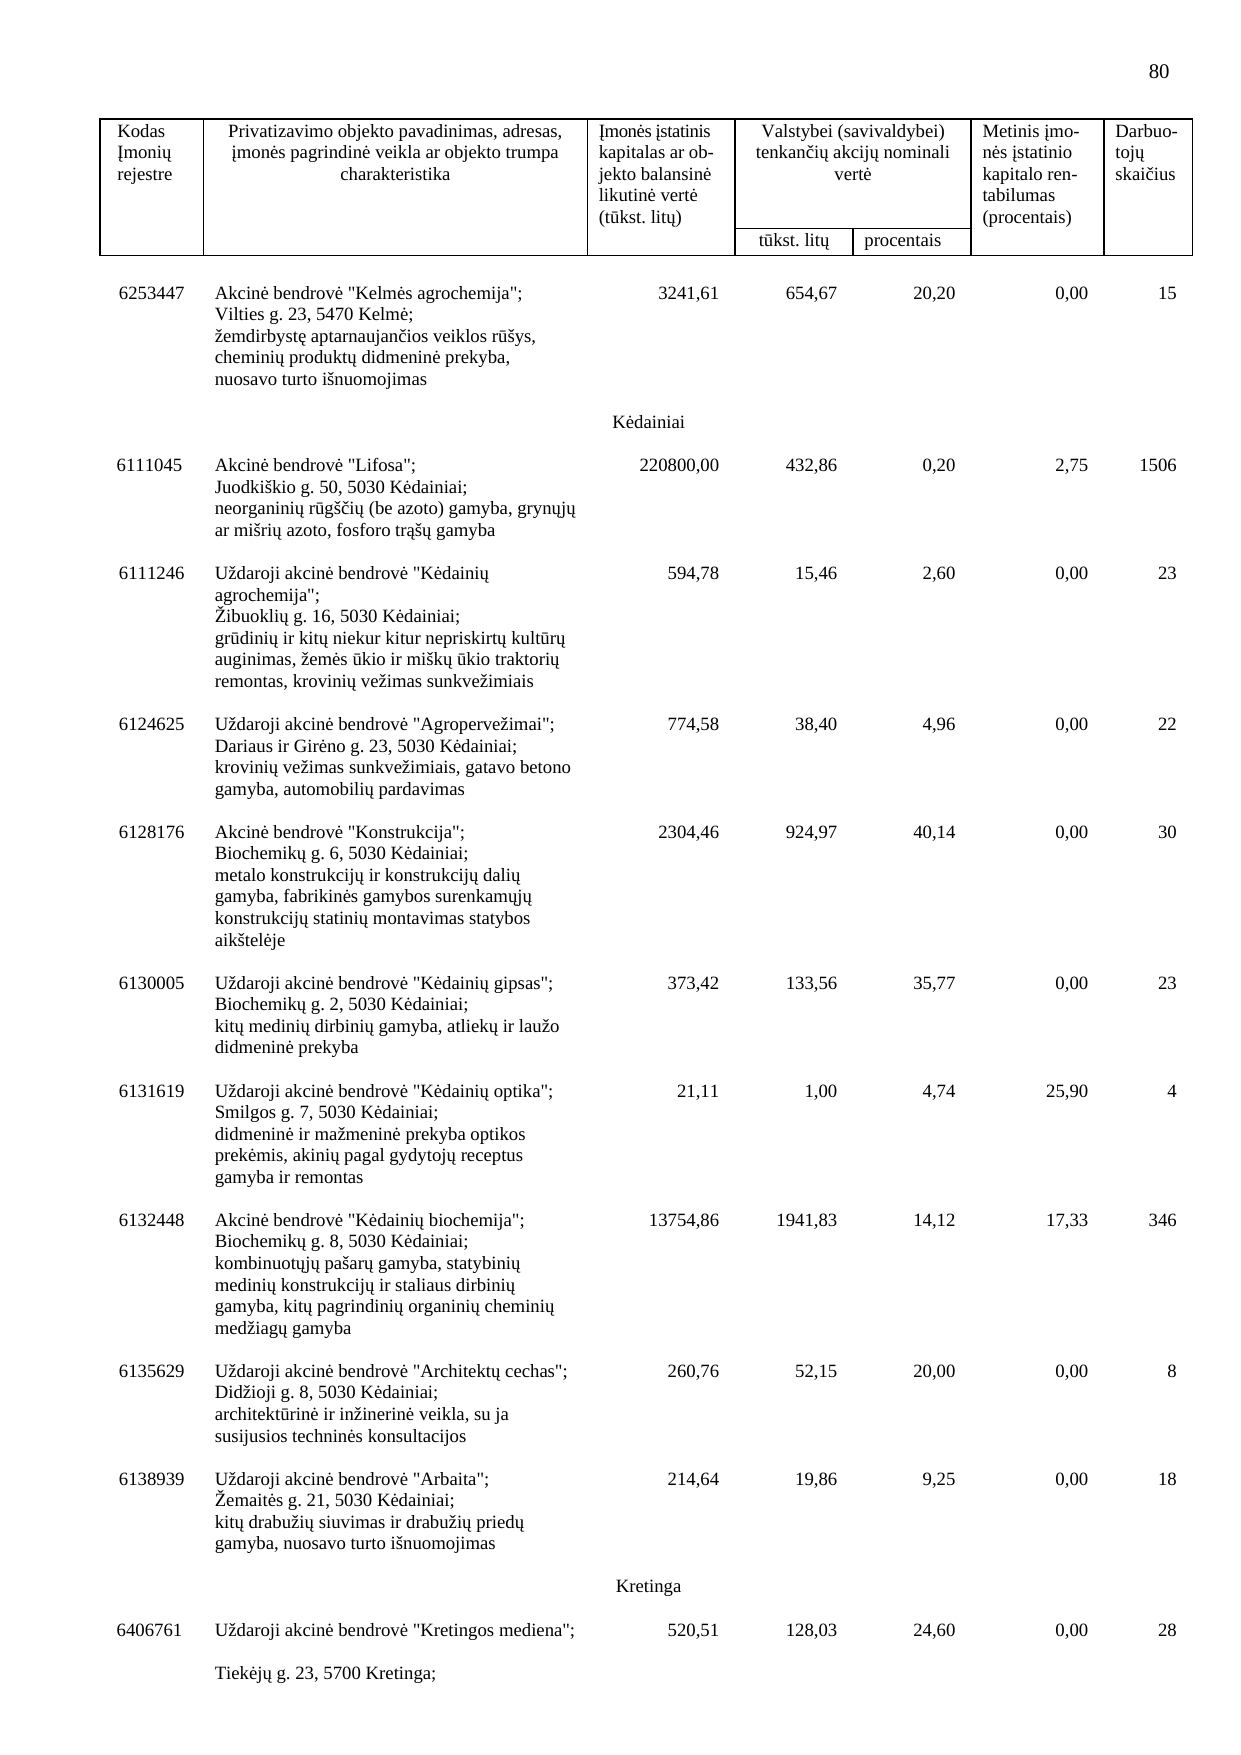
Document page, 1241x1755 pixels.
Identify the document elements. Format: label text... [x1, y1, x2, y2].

table_header Valstybei (savivaldybei) tenkančių akcijų nominali vertė [736, 120, 970, 227]
table_cell 774,58 [587, 713, 735, 821]
table_cell 133,56 [735, 972, 853, 1079]
table_cell 1,00 [735, 1080, 853, 1209]
table_cell 14,12 [853, 1209, 971, 1360]
table_cell Uždaroji akcinė bendrovė "Kėdainių gipsas"; Biochemikų g. 2, 5030 Kėdainiai; kitų medinių dirbinių gamyba, atliekų ir laužo didmeninė prekyba [203, 972, 587, 1079]
table_cell tūkst. litų [736, 229, 852, 254]
table_cell procentais [854, 229, 970, 254]
table_cell 23 [1104, 972, 1192, 1079]
table_cell 260,76 [587, 1360, 735, 1468]
table_cell 35,77 [853, 972, 971, 1079]
table_cell 30 [1104, 821, 1192, 972]
table_cell Uždaroji akcinė bendrovė "Kretingos mediena"; Tiekėjų g. 23, 5700 Kretinga; [203, 1619, 587, 1683]
table_cell 40,14 [853, 821, 971, 972]
table_cell [587, 256, 735, 282]
table_cell 22 [1104, 713, 1192, 821]
table_cell 6130005 [100, 972, 203, 1079]
table_cell 1506 [1104, 454, 1192, 562]
table_cell Uždaroji akcinė bendrovė "Agropervežimai"; Dariaus ir Girėno g. 23, 5030 Kėdainiai; krovinių vežimas sunkvežimiais, gatavo betono gamyba, automobilių pardavimas [203, 713, 587, 821]
table_cell 6131619 [100, 1080, 203, 1209]
table_cell 6111045 [100, 454, 203, 562]
table_cell 6138939 [100, 1468, 203, 1575]
table_cell 6111246 [100, 562, 203, 713]
table_cell 0,00 [971, 562, 1104, 713]
table_header Kodas Įmonių rejestre [101, 120, 203, 227]
table_cell Kretinga [100, 1575, 1192, 1618]
table_cell 20,00 [853, 1360, 971, 1468]
table_cell 15 [1104, 282, 1192, 411]
table_cell 4 [1104, 1080, 1192, 1209]
table_cell Uždaroji akcinė bendrovė "Kėdainių optika"; Smilgos g. 7, 5030 Kėdainiai; didmeninė ir mažmeninė prekyba optikos prekėmis, akinių pagal gydytojų receptus gamyba ir remontas [203, 1080, 587, 1209]
table_cell [971, 256, 1104, 282]
table_cell [1105, 228, 1192, 254]
table_cell 9,25 [853, 1468, 971, 1575]
table_cell [204, 228, 587, 254]
table_cell 0,00 [971, 282, 1104, 411]
table_cell 19,86 [735, 1468, 853, 1575]
table_cell 2304,46 [587, 821, 735, 972]
table_header Metinis įmo-nės įstatinio kapitalo ren-tabilumas (procentais) [972, 120, 1103, 227]
table_cell 2,75 [971, 454, 1104, 562]
table_cell 6135629 [100, 1360, 203, 1468]
table_cell 0,00 [971, 972, 1104, 1079]
table_cell 15,46 [735, 562, 853, 713]
table_cell [1104, 256, 1192, 282]
table_cell [100, 256, 203, 282]
table_cell 4,74 [853, 1080, 971, 1209]
table_cell [101, 228, 203, 254]
table_cell 214,64 [587, 1468, 735, 1575]
table_cell 52,15 [735, 1360, 853, 1468]
table_cell 6124625 [100, 713, 203, 821]
table_cell 0,20 [853, 454, 971, 562]
table_cell 520,51 [587, 1619, 735, 1683]
table_cell Uždaroji akcinė bendrovė "Architektų cechas"; Didžioji g. 8, 5030 Kėdainiai; architektūrinė ir inžinerinė veikla, su ja susijusios techninės konsultacijos [203, 1360, 587, 1468]
table_cell 3241,61 [587, 282, 735, 411]
table_cell 38,40 [735, 713, 853, 821]
table_cell 20,20 [853, 282, 971, 411]
table_cell 18 [1104, 1468, 1192, 1575]
table_cell 924,97 [735, 821, 853, 972]
table_cell Kėdainiai [100, 411, 1192, 454]
table_cell [588, 228, 734, 254]
table_cell 0,00 [971, 1468, 1104, 1575]
table_cell Akcinė bendrovė "Kelmės agrochemija"; Vilties g. 23, 5470 Kelmė; žemdirbystę aptarnaujančios veiklos rūšys, cheminių produktų didmeninė prekyba, nuosavo turto išnuomojimas [203, 282, 587, 411]
table_cell 23 [1104, 562, 1192, 713]
table_cell Akcinė bendrovė "Kėdainių biochemija"; Biochemikų g. 8, 5030 Kėdainiai; kombinuotųjų pašarų gamyba, statybinių medinių konstrukcijų ir staliaus dirbinių gamyba, kitų pagrindinių organinių cheminių medžiagų gamyba [203, 1209, 587, 1360]
table_cell [853, 256, 971, 282]
table_cell [203, 256, 587, 282]
table_cell 6406761 [100, 1619, 203, 1683]
table_cell 4,96 [853, 713, 971, 821]
table_cell 0,00 [971, 821, 1104, 972]
table_cell 654,67 [735, 282, 853, 411]
table_cell 432,86 [735, 454, 853, 562]
table_cell 21,11 [587, 1080, 735, 1209]
table_header Darbuo-tojų skaičius [1105, 120, 1192, 227]
table_header Privatizavimo objekto pavadinimas, adresas, įmonės pagrindinė veikla ar objekto trumpa charakteristika [204, 120, 587, 227]
table_cell 0,00 [971, 1619, 1104, 1683]
table_cell 0,00 [971, 1360, 1104, 1468]
table_cell Akcinė bendrovė "Lifosa"; Juodkiškio g. 50, 5030 Kėdainiai; neorganinių rūgščių (be azoto) gamyba, grynųjų ar mišrių azoto, fosforo trąšų gamyba [203, 454, 587, 562]
table_cell Akcinė bendrovė "Konstrukcija"; Biochemikų g. 6, 5030 Kėdainiai; metalo konstrukcijų ir konstrukcijų dalių gamyba, fabrikinės gamybos surenkamųjų konstrukcijų statinių montavimas statybos aikštelėje [203, 821, 587, 972]
table_cell 6132448 [100, 1209, 203, 1360]
table_cell 17,33 [971, 1209, 1104, 1360]
table_cell 346 [1104, 1209, 1192, 1360]
table_cell 13754,86 [587, 1209, 735, 1360]
table_cell Uždaroji akcinė bendrovė "Arbaita"; Žemaitės g. 21, 5030 Kėdainiai; kitų drabužių siuvimas ir drabužių priedų gamyba, nuosavo turto išnuomojimas [203, 1468, 587, 1575]
table_cell 1941,83 [735, 1209, 853, 1360]
table_cell 373,42 [587, 972, 735, 1079]
table_cell 8 [1104, 1360, 1192, 1468]
table_cell Uždaroji akcinė bendrovė "Kėdainių agrochemija"; Žibuoklių g. 16, 5030 Kėdainiai; grūdinių ir kitų niekur kitur nepriskirtų kultūrų auginimas, žemės ūkio ir miškų ūkio traktorių remontas, krovinių vežimas sunkvežimiais [203, 562, 587, 713]
table_cell 220800,00 [587, 454, 735, 562]
table_cell 24,60 [853, 1619, 971, 1683]
table_cell 0,00 [971, 713, 1104, 821]
table_cell 2,60 [853, 562, 971, 713]
table_cell 6253447 [100, 282, 203, 411]
table_cell 6128176 [100, 821, 203, 972]
table_cell 594,78 [587, 562, 735, 713]
table_header Įmonės įstatinis kapitalas ar ob-jekto balansinė likutinė vertė (tūkst. litų) [588, 120, 734, 227]
table_cell 25,90 [971, 1080, 1104, 1209]
table_cell 28 [1104, 1619, 1192, 1683]
table_cell [972, 228, 1103, 254]
table_cell 128,03 [735, 1619, 853, 1683]
table_cell [735, 256, 853, 282]
